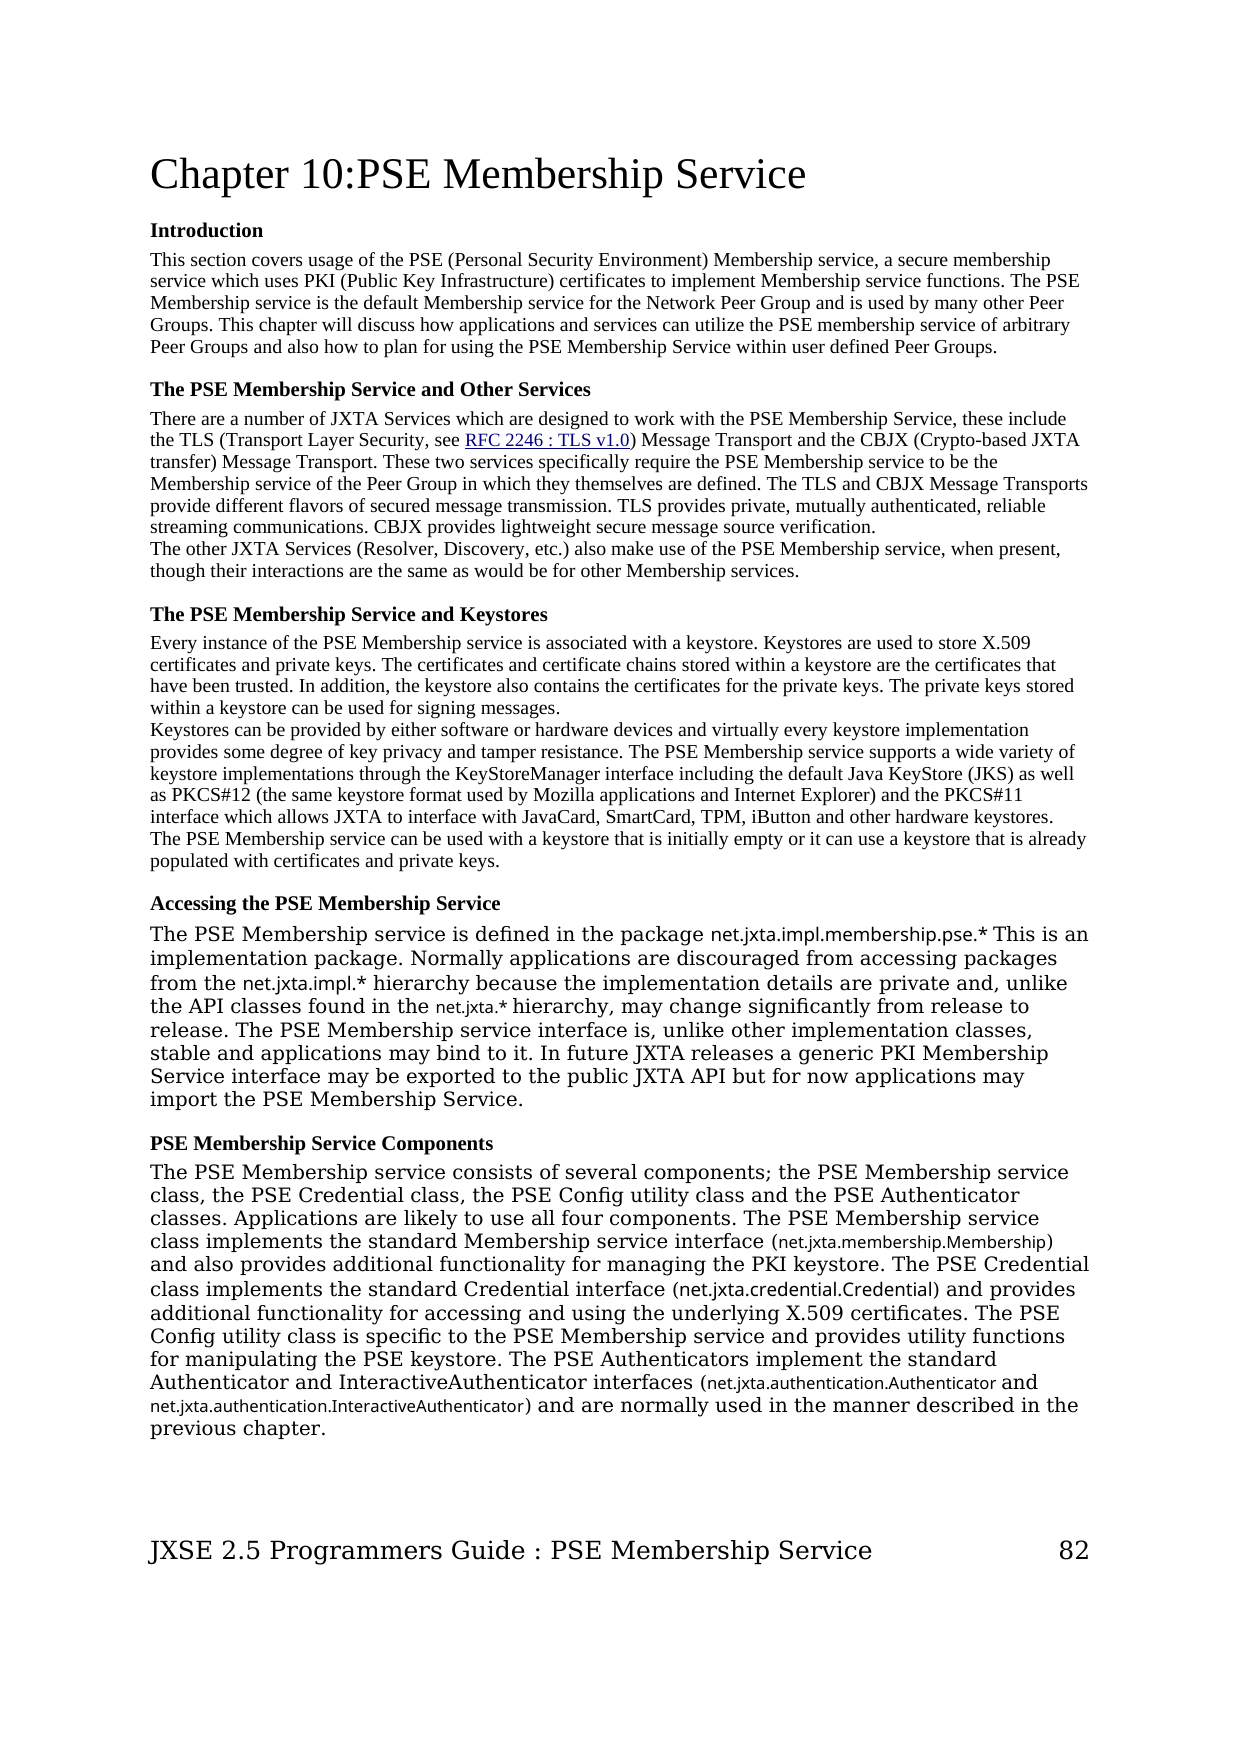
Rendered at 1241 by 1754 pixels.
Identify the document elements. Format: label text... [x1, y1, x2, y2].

text The PSE Membership service consists of several components; the PSE Membership service class, the PSE Credential class, the PSE Config utility class and the PSE Authenticator classes. Applications are likely to use all four components. The PSE Membership service class implements the standard Membership service interface (net.jxta.membership.Membership) and also provides additional functionality for managing the PKI keystore. The PSE Credential class implements the standard Credential interface (net.jxta.credential.Credential) and provides additional functionality for accessing and using the underlying X.509 certificates. The PSE Config utility class is specific to the PSE Membership service and provides utility functions for manipulating the PSE keystore. The PSE Authenticators implement the standard Authenticator and InteractiveAuthenticator interfaces (net.jxta.authentication.Authenticator and net.jxta.authentication.InteractiveAuthenticator) and are normally used in the manner described in the previous chapter. [150, 1161, 1090, 1440]
text The PSE Membership Service and Keystores [150, 603, 1090, 626]
text The PSE Membership Service and Other Services [150, 378, 1090, 401]
title PSE Membership Service [150, 150, 1041, 198]
text PSE Membership Service Components [150, 1132, 1090, 1155]
text There are a number of JXTA Services which are designed to work with the PSE Membership Service, these include the TLS (Transport Layer Security, see RFC 2246 : TLS v1.0) Message Transport and the CBJX (Crypto-based JXTA transfer) Message Transport. These two services specifically require the PSE Membership service to be the Membership service of the Peer Group in which they themselves are defined. The TLS and CBJX Message Transports provide different flavors of secured message transmission. TLS provides private, mutually authenticated, reliable streaming communications. CBJX provides lightweight secure message source verification. [150, 408, 1090, 538]
text The PSE Membership service is defined in the package net.jxta.impl.membership.pse.* This is an implementation package. Normally applications are discouraged from accessing packages from the net.jxta.impl.* hierarchy because the implementation details are private and, unlike the API classes found in the net.jxta.* hierarchy, may change significantly from release to release. The PSE Membership service interface is, unlike other implementation classes, stable and applications may bind to it. In future JXTA releases a generic PKI Membership Service interface may be exported to the public JXTA API but for now applications may import the PSE Membership Service. [150, 921, 1090, 1111]
text Keystores can be provided by either software or hardware devices and virtually every keystore implementation provides some degree of key privacy and tamper resistance. The PSE Membership service supports a wide variety of keystore implementations through the KeyStoreManager interface including the default Java KeyStore (JKS) as well as PKCS#12 (the same keystore format used by Mozilla applications and Internet Explorer) and the PKCS#11 interface which allows JXTA to interface with JavaCard, SmartCard, TPM, iButton and other hardware keystores. The PSE Membership service can be used with a keystore that is initially empty or it can use a keystore that is already populated with certificates and private keys. [150, 719, 1090, 871]
text The other JXTA Services (Resolver, Discovery, etc.) also make use of the PSE Membership service, when present, though their interactions are the same as would be for other Membership services. [150, 538, 1090, 582]
text Every instance of the PSE Membership service is associated with a keystore. Keystores are used to store X.509 certificates and private keys. The certificates and certificate chains stored within a keystore are the certificates that have been trusted. In addition, the keystore also contains the certificates for the private keys. The private keys stored within a keystore can be used for signing messages. [150, 632, 1090, 719]
text Accessing the PSE Membership Service [150, 892, 1090, 915]
text This section covers usage of the PSE (Personal Security Environment) Membership service, a secure membership service which uses PKI (Public Key Infrastructure) certificates to implement Membership service functions. The PSE Membership service is the default Membership service for the Network Peer Group and is used by many other Peer Groups. This chapter will discuss how applications and services can utilize the PSE membership service of arbitrary Peer Groups and also how to plan for using the PSE Membership Service within user defined Peer Groups. [150, 249, 1090, 357]
text Introduction [150, 219, 1090, 242]
